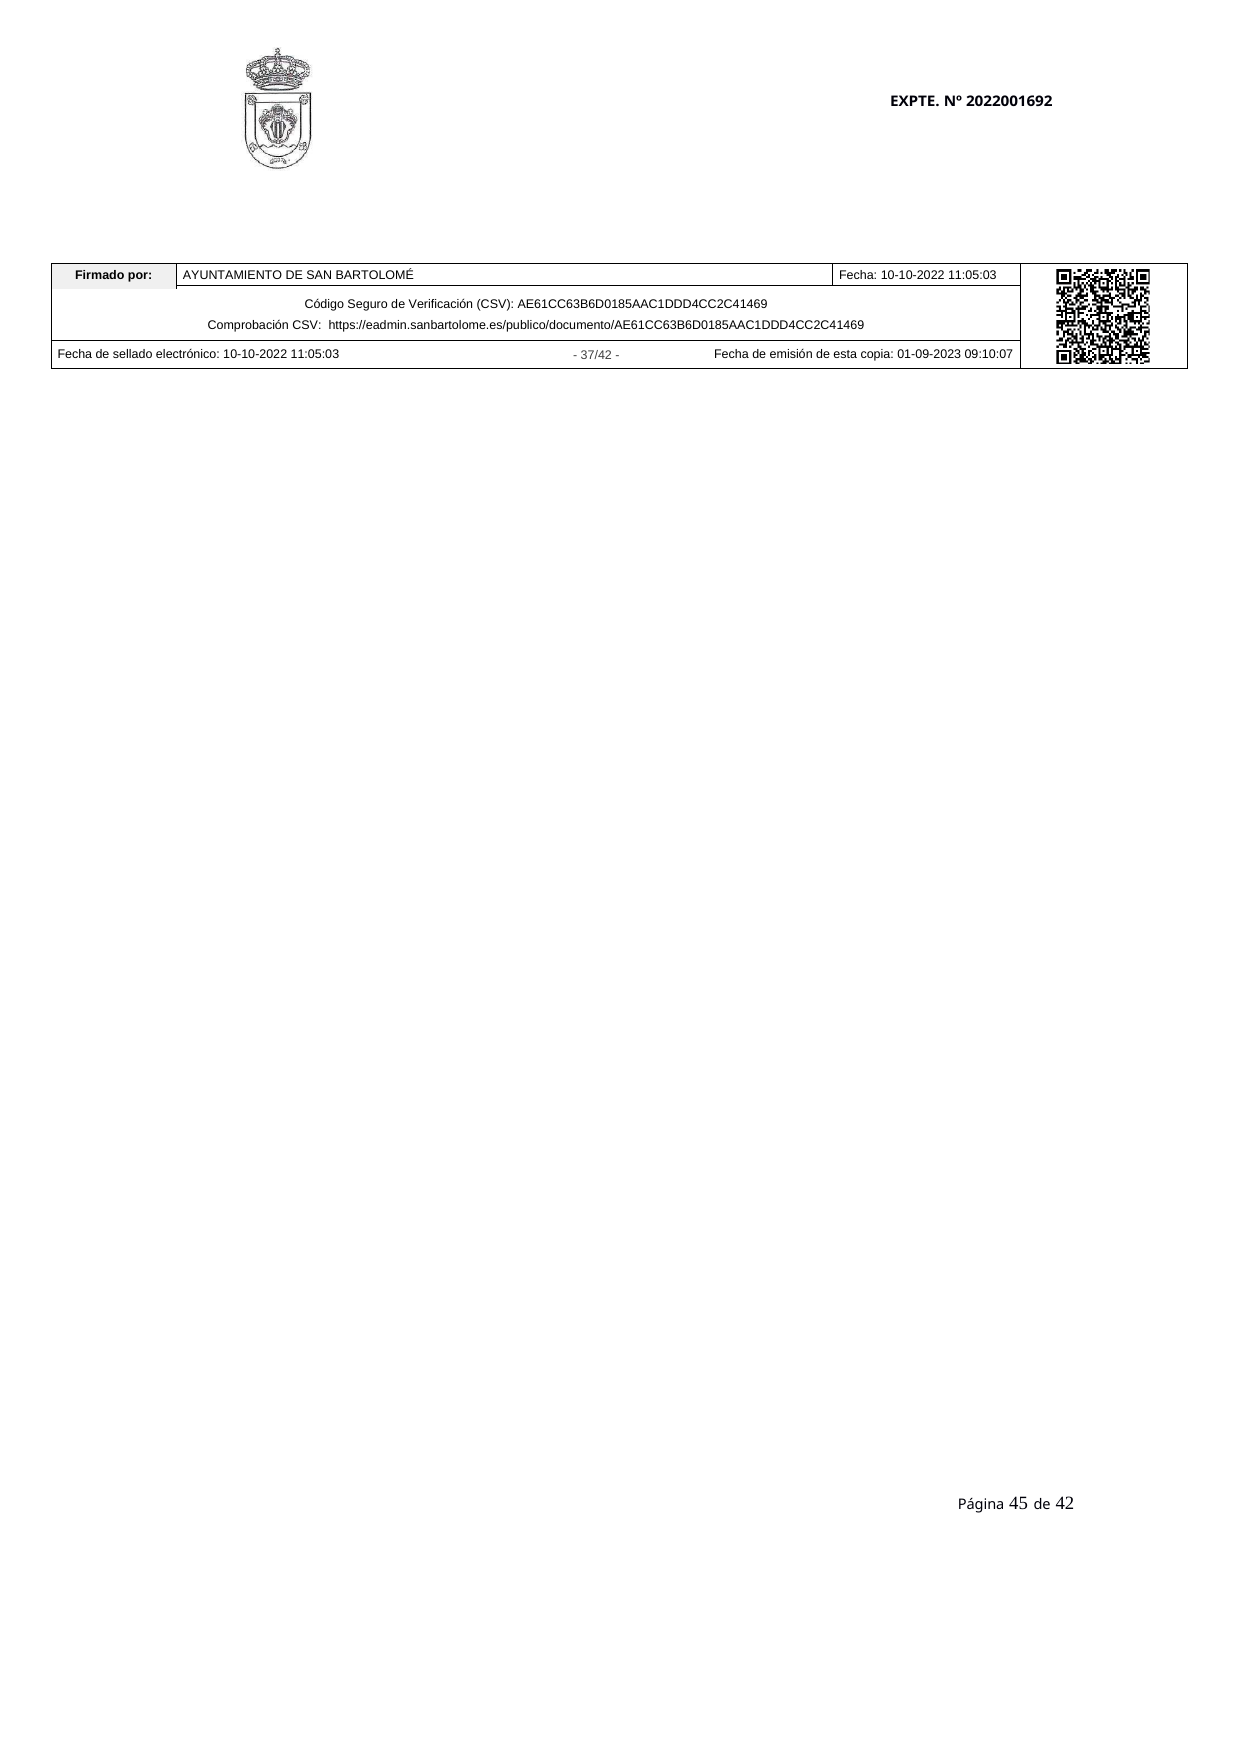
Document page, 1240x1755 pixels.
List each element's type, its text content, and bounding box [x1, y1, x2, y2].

table_cell Fecha de sellado electrónico: 10-10-2022 11:05:03 - 37/42 - Fecha de emisión de esta copia: 01-09-2023 09:10:07 [52, 341, 1020, 367]
table_header Fecha: 10-10-2022 11:05:03 [833, 264, 1020, 285]
table_header [1021, 264, 1187, 367]
table_header AYUNTAMIENTO DE SAN BARTOLOMÉ [177, 264, 832, 285]
table_cell Código Seguro de Verificación (CSV): AE61CC63B6D0185AAC1DDD4CC2C41469 Comprobación CSV: https://eadmin.sanbartolome.es/publico/documento/AE61CC63B6D0185AAC1DDD4CC2C41469 [52, 286, 1020, 339]
table_header Firmado por: [52, 264, 176, 285]
